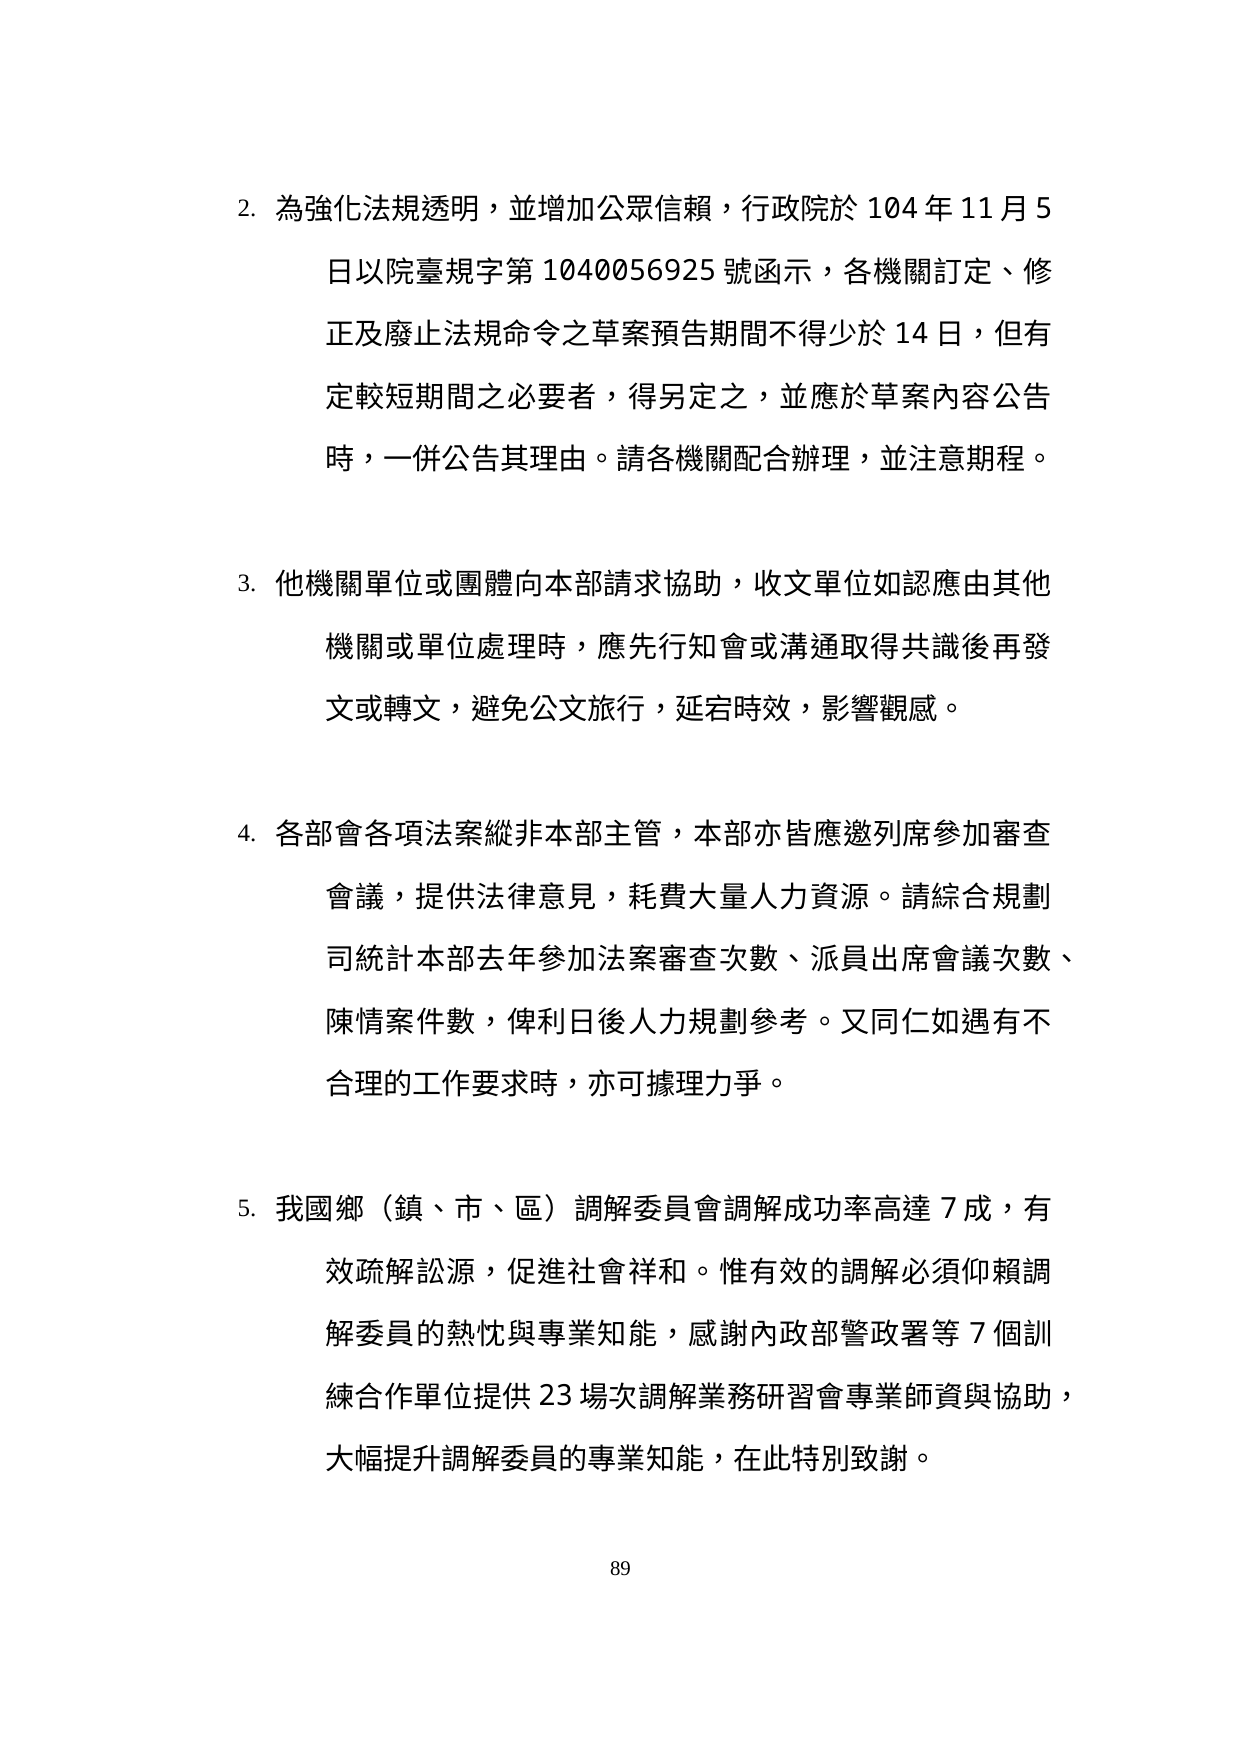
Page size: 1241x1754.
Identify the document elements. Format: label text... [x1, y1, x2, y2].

list 他機關單位或團體向本部請求協助，收文單位如認應由其他機關或單位處理時，應先行知會或溝通取得共識後再發文或轉文，避免公文旅行，延宕時效，影響觀感。 [237, 540, 1053, 728]
list 我國鄉（鎮、市、區）調解委員會調解成功率高達7成，有效疏解訟源，促進社會祥和。惟有效的調解必須仰賴調解委員的熱忱與專業知能，感謝內政部警政署等7個訓練合作單位提供23場次調解業務研習會專業師資與協助，大幅提升調解委員的專業知能，在此特別致謝。 [237, 1165, 1053, 1478]
list 為強化法規透明，並增加公眾信賴，行政院於104年11月5日以院臺規字第1040056925號函示，各機關訂定、修正及廢止法規命令之草案預告期間不得少於14日，但有定較短期間之必要者，得另定之，並應於草案內容公告時，一併公告其理由。請各機關配合辦理，並注意期程。 [237, 165, 1053, 478]
list 各部會各項法案縱非本部主管，本部亦皆應邀列席參加審查會議，提供法律意見，耗費大量人力資源。請綜合規劃司統計本部去年參加法案審查次數、派員出席會議次數、陳情案件數，俾利日後人力規劃參考。又同仁如遇有不合理的工作要求時，亦可據理力爭。 [237, 790, 1053, 1103]
